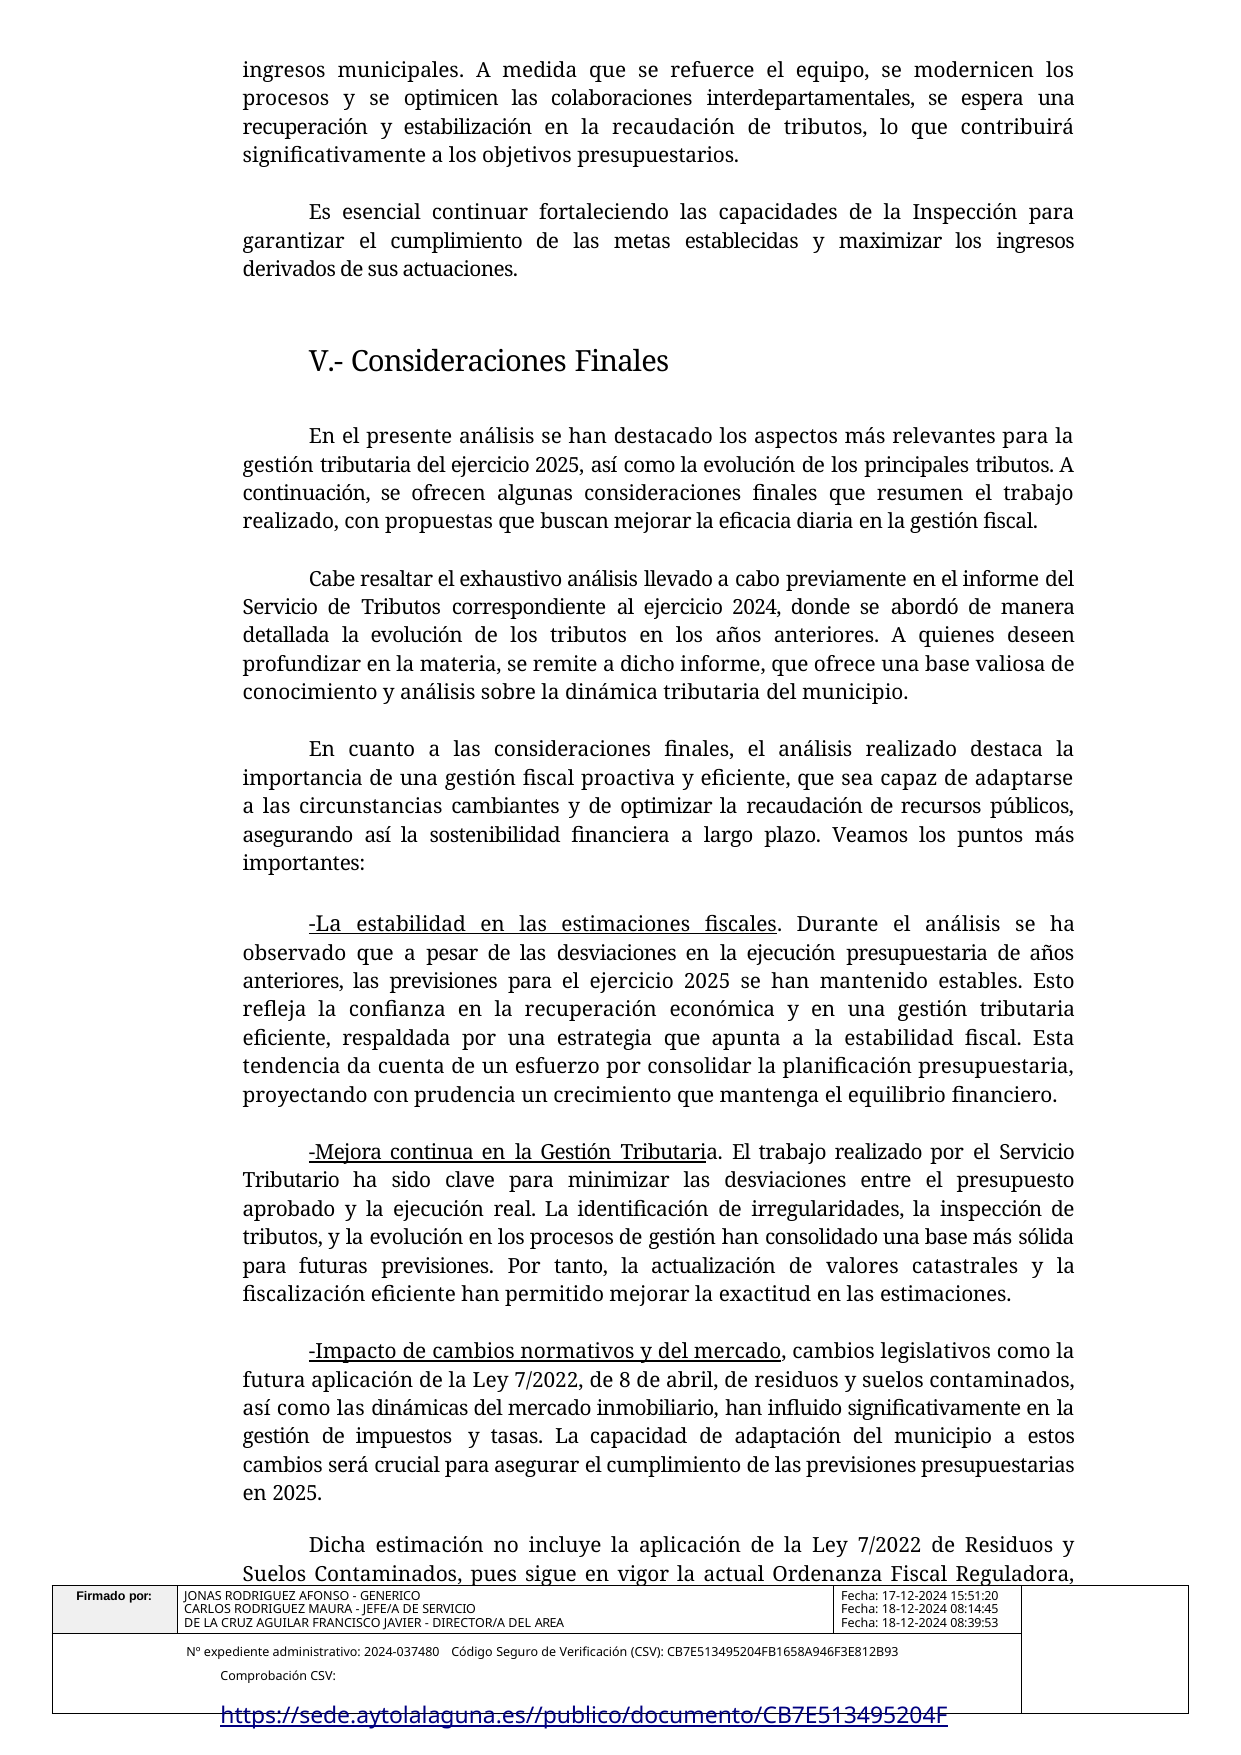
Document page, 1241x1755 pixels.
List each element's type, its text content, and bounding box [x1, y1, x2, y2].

text -Impacto de cambios normativos y del mercado, cambios legislativos como la futura aplicación de la Ley 7/2022, de 8 de abril, de residuos y suelos contaminados, así como las dinámicas del mercado inmobiliario, han influido significativamente en la gestión de impuestos y tasas. La capacidad de adaptación del municipio a estos cambios será crucial para asegurar el cumplimiento de las previsiones presupuestarias en 2025. [242, 1336, 1075, 1507]
text -Mejora continua en la Gestión Tributaria. El trabajo realizado por el Servicio Tributario ha sido clave para minimizar las desviaciones entre el presupuesto aprobado y la ejecución real. La identificación de irregularidades, la inspección de tributos, y la evolución en los procesos de gestión han consolidado una base más sólida para futuras previsiones. Por tanto, la actualización de valores catastrales y la fiscalización eficiente han permitido mejorar la exactitud en las estimaciones. [242, 1137, 1075, 1308]
text Dicha estimación no incluye la aplicación de la Ley 7/2022 de Residuos y Suelos Contaminados, pues sigue en vigor la actual Ordenanza Fiscal Reguladora, [242, 1530, 1075, 1585]
text En cuanto a las consideraciones finales, el análisis realizado destaca la importancia de una gestión fiscal proactiva y eficiente, que sea capaz de adaptarse a las circunstancias cambiantes y de optimizar la recaudación de recursos públicos, asegurando así la sostenibilidad financiera a largo plazo. Veamos los puntos más importantes: [242, 734, 1074, 877]
text V.- Consideraciones Finales [309, 340, 1196, 380]
text Es esencial continuar fortaleciendo las capacidades de la Inspección para garantizar el cumplimiento de las metas establecidas y maximizar los ingresos derivados de sus actuaciones. [242, 197, 1075, 283]
text Cabe resaltar el exhaustivo análisis llevado a cabo previamente en el informe del Servicio de Tributos correspondiente al ejercicio 2024, donde se abordó de manera detallada la evolución de los tributos en los años anteriores. A quienes deseen profundizar en la materia, se remite a dicho informe, que ofrece una base valiosa de conocimiento y análisis sobre la dinámica tributaria del municipio. [242, 564, 1075, 706]
text ingresos municipales. A medida que se refuerce el equipo, se modernicen los procesos y se optimicen las colaboraciones interdepartamentales, se espera una recuperación y estabilización en la recaudación de tributos, lo que contribuirá significativamente a los objetivos presupuestarios. [242, 55, 1075, 169]
text -La estabilidad en las estimaciones fiscales. Durante el análisis se ha observado que a pesar de las desviaciones en la ejecución presupuestaria de años anteriores, las previsiones para el ejercicio 2025 se han mantenido estables. Esto refleja la confianza en la recuperación económica y en una gestión tributaria eficiente, respaldada por una estrategia que apunta a la estabilidad fiscal. Esta tendencia da cuenta de un esfuerzo por consolidar la planificación presupuestaria, proyectando con prudencia un crecimiento que mantenga el equilibrio financiero. [242, 908, 1075, 1108]
text En el presente análisis se han destacado los aspectos más relevantes para la gestión tributaria del ejercicio 2025, así como la evolución de los principales tributos. A continuación, se ofrecen algunas consideraciones finales que resumen el trabajo realizado, con propuestas que buscan mejorar la eficacia diaria en la gestión fiscal. [242, 421, 1074, 535]
